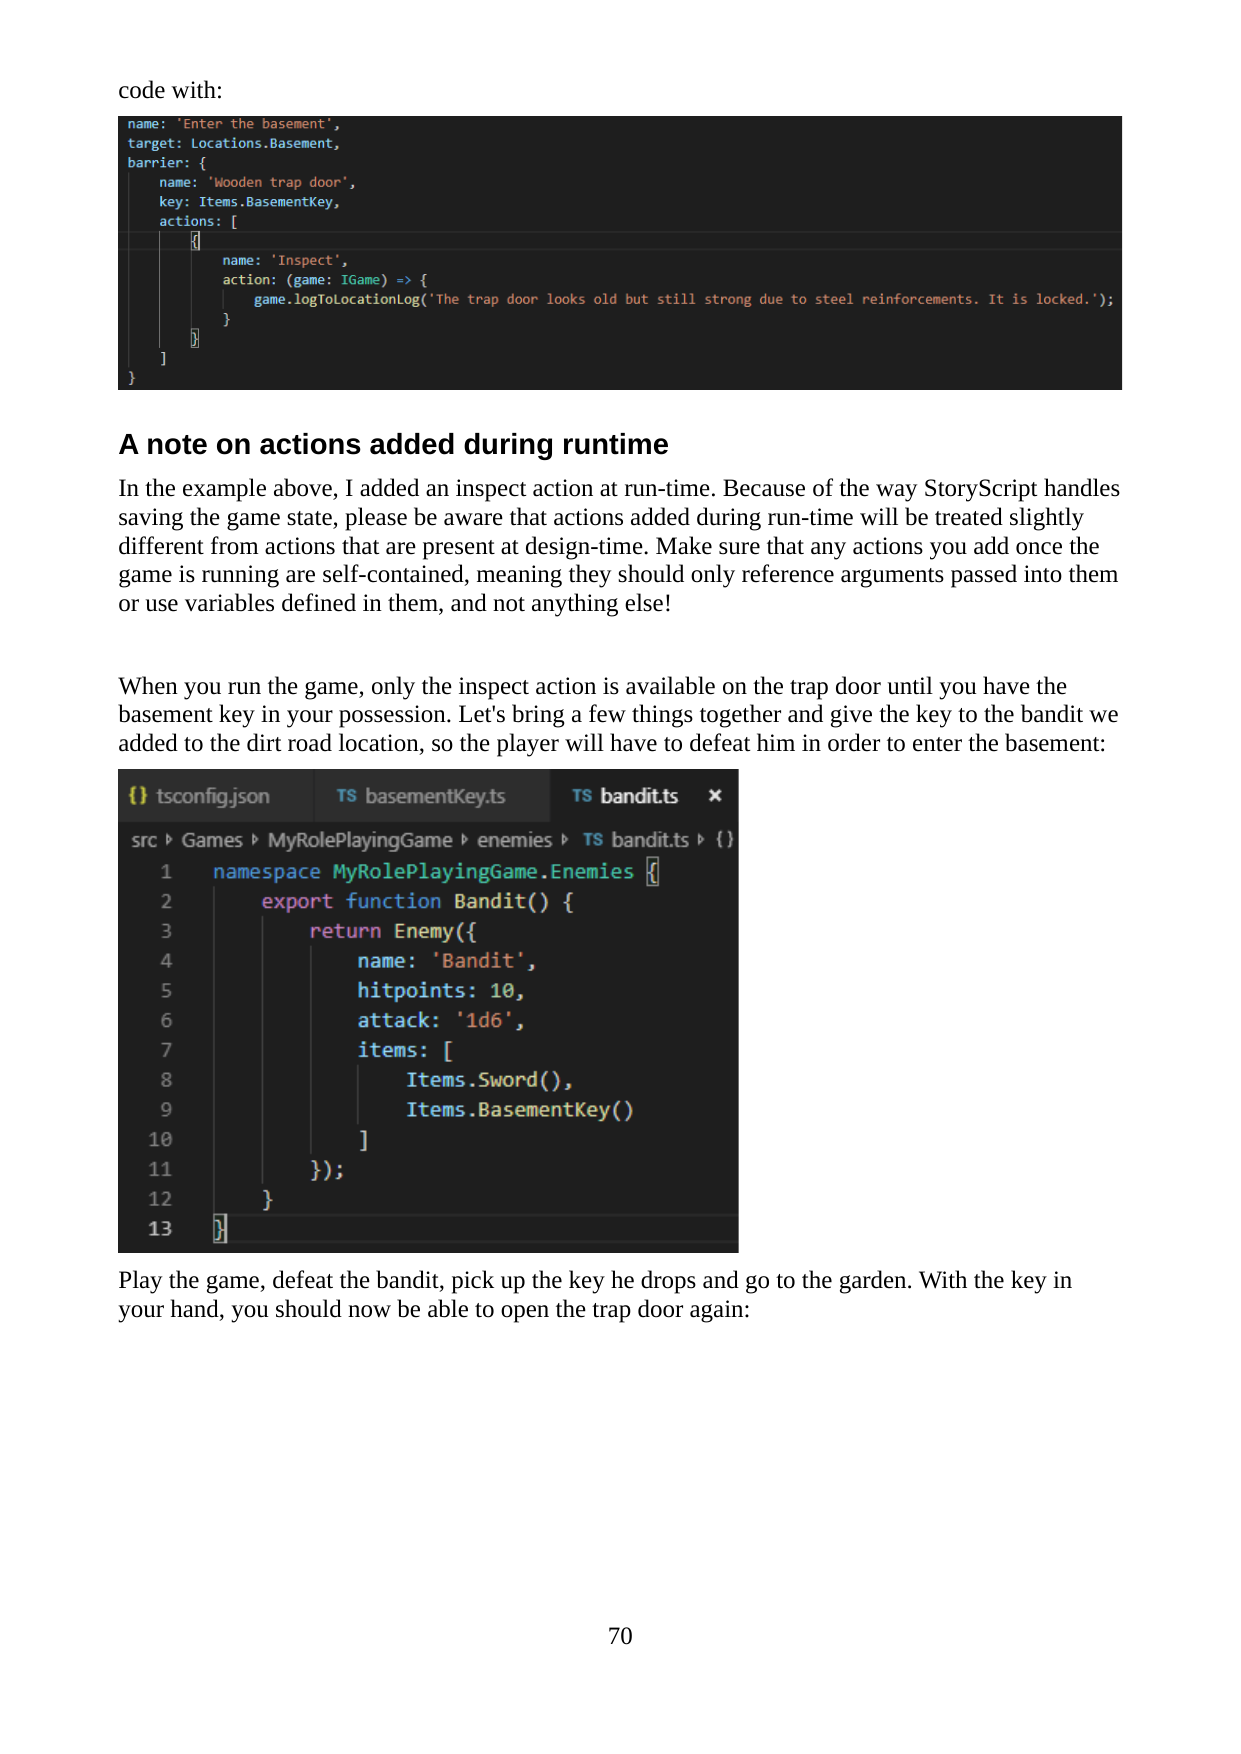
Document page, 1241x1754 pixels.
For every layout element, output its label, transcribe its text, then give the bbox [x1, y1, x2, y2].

subtitle A note on actions added during runtime [118, 427, 1122, 461]
text code with: [118, 75, 1122, 104]
text When you run the game, only the inspect action is available on the trap door until you have the basement key in your possession. Let's bring a few things together and give the key to the bandit we added to the dirt road location, so the player will have to defeat him in order to enter the basement: [118, 671, 1122, 757]
text In the example above, I added an inspect action at run-time. Because of the way StoryScript handles saving the game state, please be aware that actions added during run-time will be treated slightly different from actions that are present at design-time. Make sure that any actions you add once the game is running are self-contained, meaning they should only reference arguments passed into them or use variables defined in them, and not anything else! [118, 473, 1122, 617]
text Play the game, defeat the bandit, pick up the key he drops and go to the garden. With the key in your hand, you should now be able to open the trap door again: [118, 1265, 1122, 1322]
